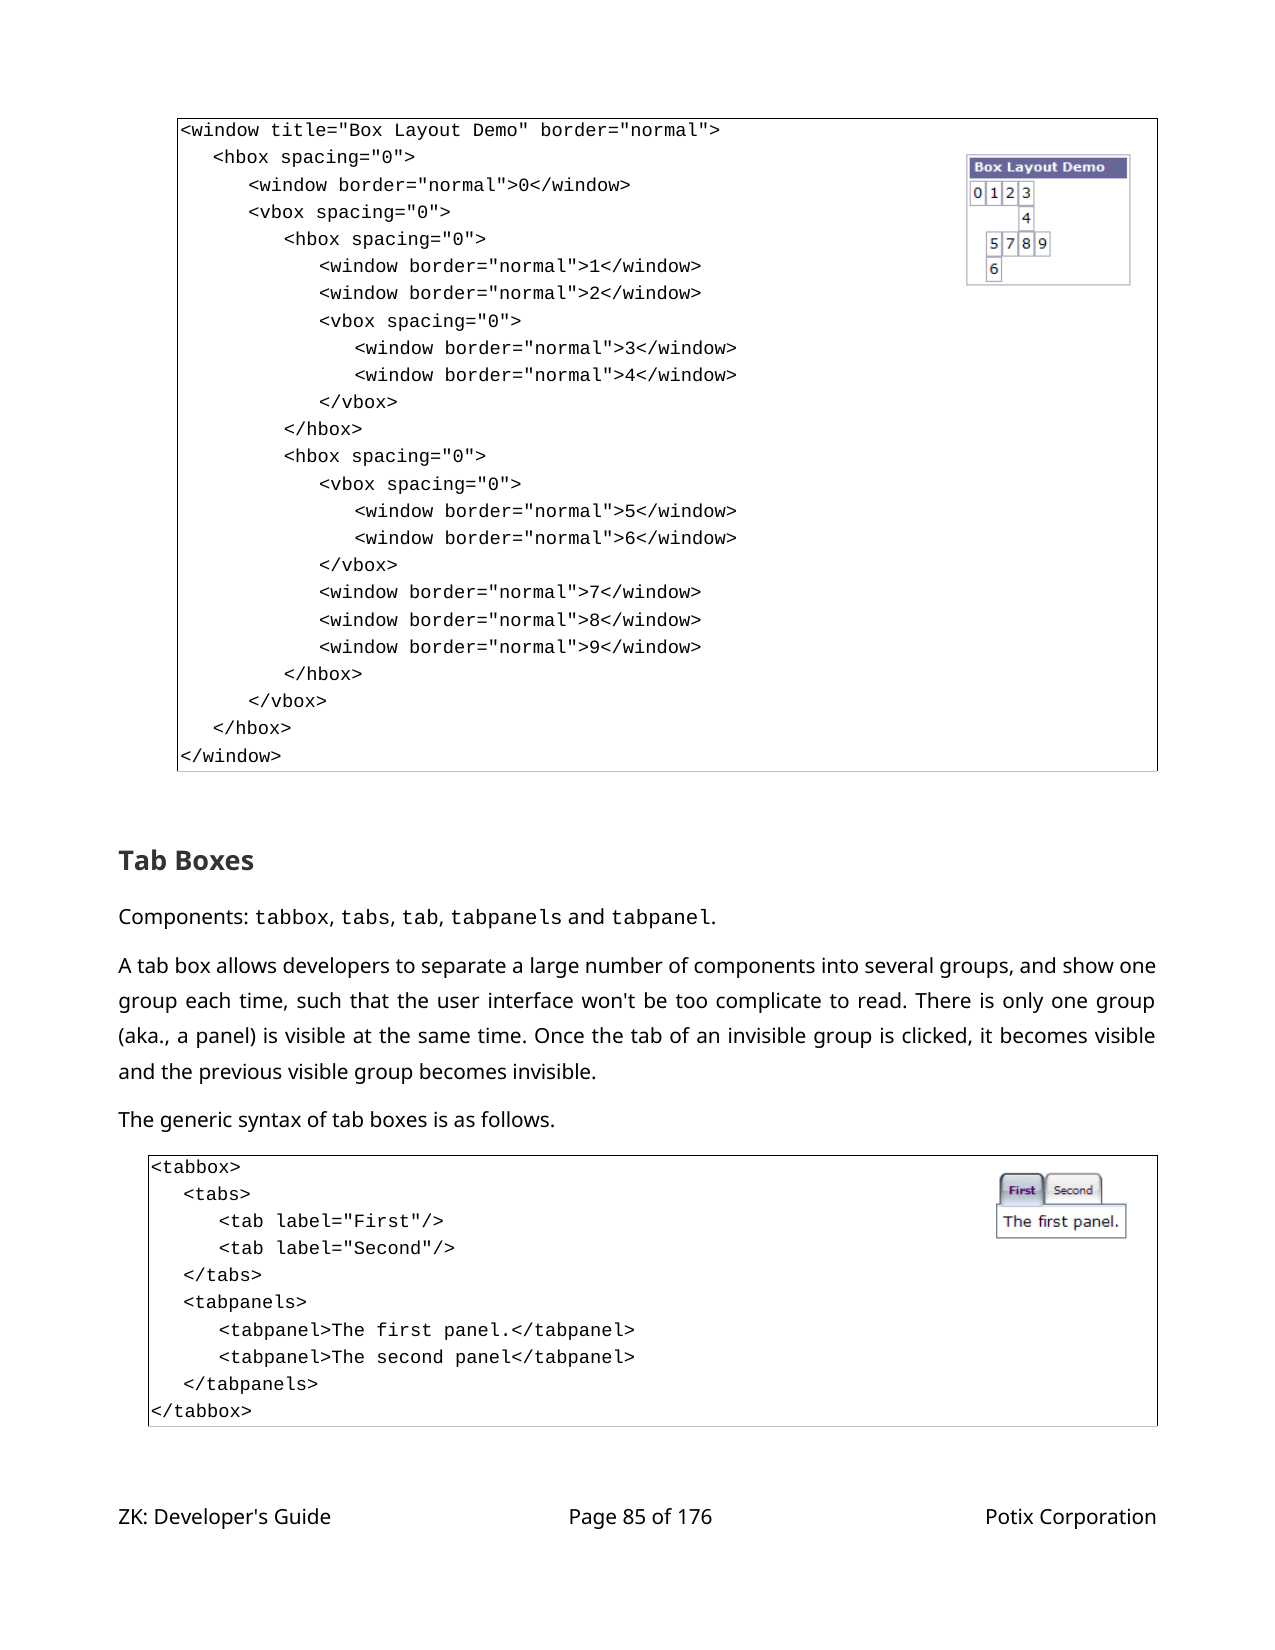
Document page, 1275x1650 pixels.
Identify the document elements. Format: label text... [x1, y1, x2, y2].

text [1133, 200, 1157, 224]
picture [995, 1170, 1130, 1242]
text <window border="normal">6</window> [178, 526, 1157, 550]
text <tab label="Second"/> [149, 1236, 1157, 1260]
text <window border="normal">9</window> [178, 635, 1157, 659]
text <hbox spacing="0"> [178, 227, 964, 251]
text <vbox spacing="0"> [178, 200, 964, 224]
text [1133, 227, 1157, 251]
text <window border="normal">4</window> [178, 363, 1157, 387]
text </tabs> [149, 1263, 1157, 1287]
text A tab box allows developers to separate a large number of components into several groups, and show one group each time, such that the user interface won't be too complicate to read. There is only one group (aka., a panel) is visible at the same time. Once the tab of an invisible group is clicked, it becomes visible and the previous visible group becomes invisible. [118, 951, 1157, 1085]
text <tab label="First"/> [149, 1209, 995, 1233]
text <vbox spacing="0"> [178, 472, 1157, 496]
text [1130, 1209, 1157, 1233]
text <tabbox> [149, 1156, 1157, 1179]
text </vbox> [178, 689, 1157, 713]
text <window border="normal">3</window> [178, 336, 1157, 360]
text <tabpanel>The first panel.</tabpanel> [149, 1318, 1157, 1342]
text </hbox> [178, 662, 1157, 686]
text <window title="Box Layout Demo" border="normal"> [178, 119, 1157, 142]
text </tabpanels> [149, 1372, 1157, 1396]
text <window border="normal">2</window> [178, 281, 1157, 306]
text <window border="normal">7</window> [178, 580, 1157, 604]
text <window border="normal">1</window> [178, 254, 964, 278]
text <window border="normal">0</window> [178, 172, 964, 197]
text <window border="normal">5</window> [178, 499, 1157, 523]
text [1130, 1182, 1157, 1206]
text </hbox> [178, 716, 1157, 741]
text The generic syntax of tab boxes is as follows. [118, 1106, 1157, 1134]
text </hbox> [178, 417, 1157, 441]
text Components: tabbox, tabs, tab, tabpanels and tabpanel. [118, 902, 1157, 931]
subtitle Tab Boxes [118, 842, 1157, 878]
text </tabbox> [149, 1399, 1157, 1426]
text </vbox> [178, 553, 1157, 577]
text <window border="normal">8</window> [178, 607, 1157, 632]
text <tabpanels> [149, 1290, 1157, 1315]
text </window> [178, 743, 1157, 771]
text <tabs> [149, 1182, 995, 1206]
text <vbox spacing="0"> [178, 308, 1157, 333]
text <hbox spacing="0"> [178, 145, 1157, 169]
picture [964, 152, 1133, 289]
text <tabpanel>The second panel</tabpanel> [149, 1345, 1157, 1369]
text <hbox spacing="0"> [178, 444, 1157, 469]
text </vbox> [178, 390, 1157, 414]
